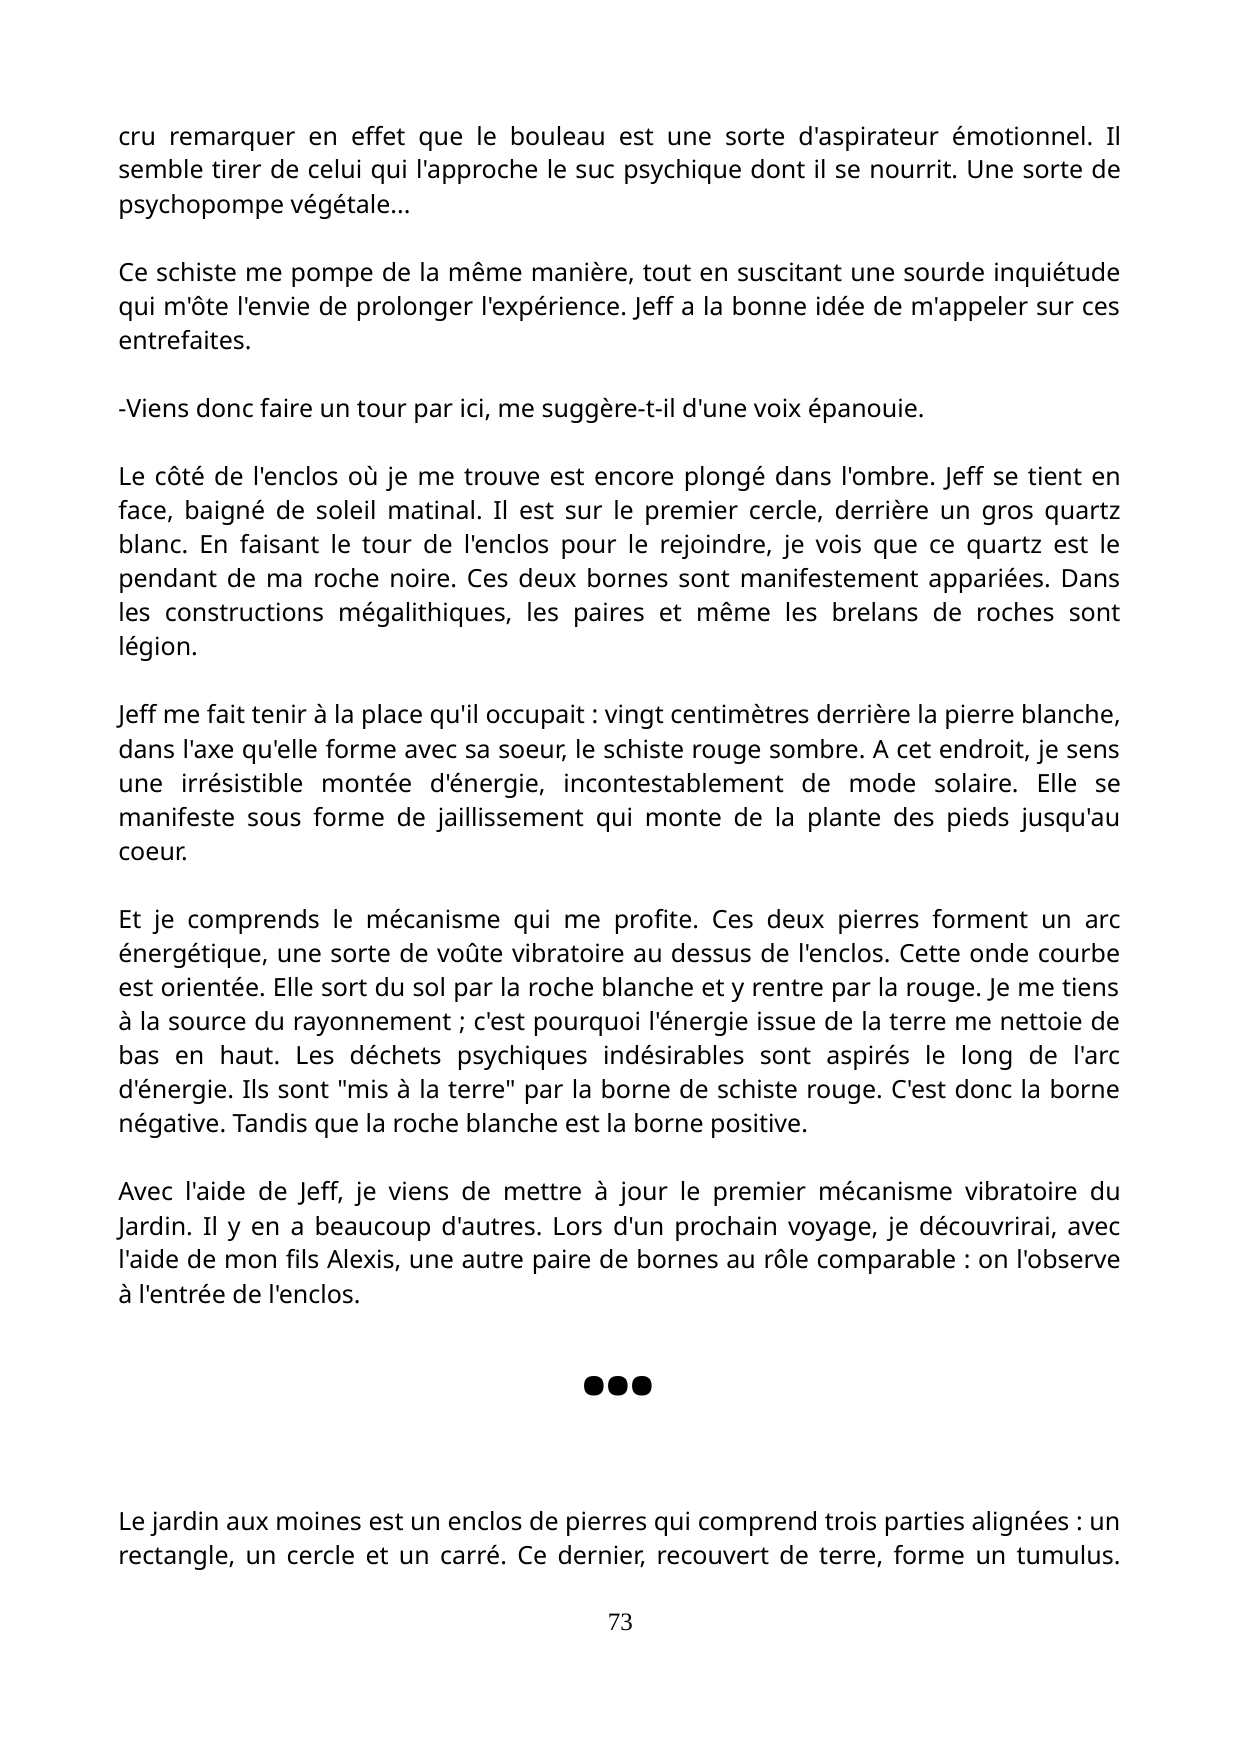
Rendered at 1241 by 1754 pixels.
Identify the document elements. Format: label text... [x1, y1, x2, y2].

text cru remarquer en effet que le bouleau est une sorte d'aspirateur émotionnel. Il semble tirer de celui qui l'approche le suc psychique dont il se nourrit. Une sorte de psychopompe végétale... [118, 118, 1122, 220]
text -Viens donc faire un tour par ici, me suggère-t-il d'une voix épanouie. [118, 391, 1122, 425]
text Le côté de l'enclos où je me trouve est encore plongé dans l'ombre. Jeff se tient en face, baigné de soleil matinal. Il est sur le premier cercle, derrière un gros quartz blanc. En faisant le tour de l'enclos pour le rejoindre, je vois que ce quartz est le pendant de ma roche noire. Ces deux bornes sont manifestement appariées. Dans les constructions mégalithiques, les paires et même les brelans de roches sont légion. [118, 459, 1122, 663]
text Et je comprends le mécanisme qui me profite. Ces deux pierres forment un arc énergétique, une sorte de voûte vibratoire au dessus de l'enclos. Cette onde courbe est orientée. Elle sort du sol par la roche blanche et y rentre par la rouge. Je me tiens à la source du rayonnement ; c'est pourquoi l'énergie issue de la terre me nettoie de bas en haut. Les déchets psychiques indésirables sont aspirés le long de l'arc d'énergie. Ils sont "mis à la terre" par la borne de schiste rouge. C'est donc la borne négative. Tandis que la roche blanche est la borne positive. [118, 902, 1122, 1140]
text Avec l'aide de Jeff, je viens de mettre à jour le premier mécanisme vibratoire du Jardin. Il y en a beaucoup d'autres. Lors d'un prochain voyage, je découvrirai, avec l'aide de mon fils Alexis, une autre paire de bornes au rôle comparable : on l'observe à l'entrée de l'enclos. [118, 1174, 1122, 1310]
text Jeff me fait tenir à la place qu'il occupait : vingt centimètres derrière la pierre blanche, dans l'axe qu'elle forme avec sa soeur, le schiste rouge sombre. A cet endroit, je sens une irrésistible montée d'énergie, incontestablement de mode solaire. Elle se manifeste sous forme de jaillissement qui monte de la plante des pieds jusqu'au coeur. [118, 697, 1122, 867]
text  [118, 1378, 1122, 1401]
text Le jardin aux moines est un enclos de pierres qui comprend trois parties alignées : un rectangle, un cercle et un carré. Ce dernier, recouvert de terre, forme un tumulus. [118, 1503, 1122, 1571]
text Ce schiste me pompe de la même manière, tout en suscitant une sourde inquiétude qui m'ôte l'envie de prolonger l'expérience. Jeff a la bonne idée de m'appeler sur ces entrefaites. [118, 254, 1122, 357]
